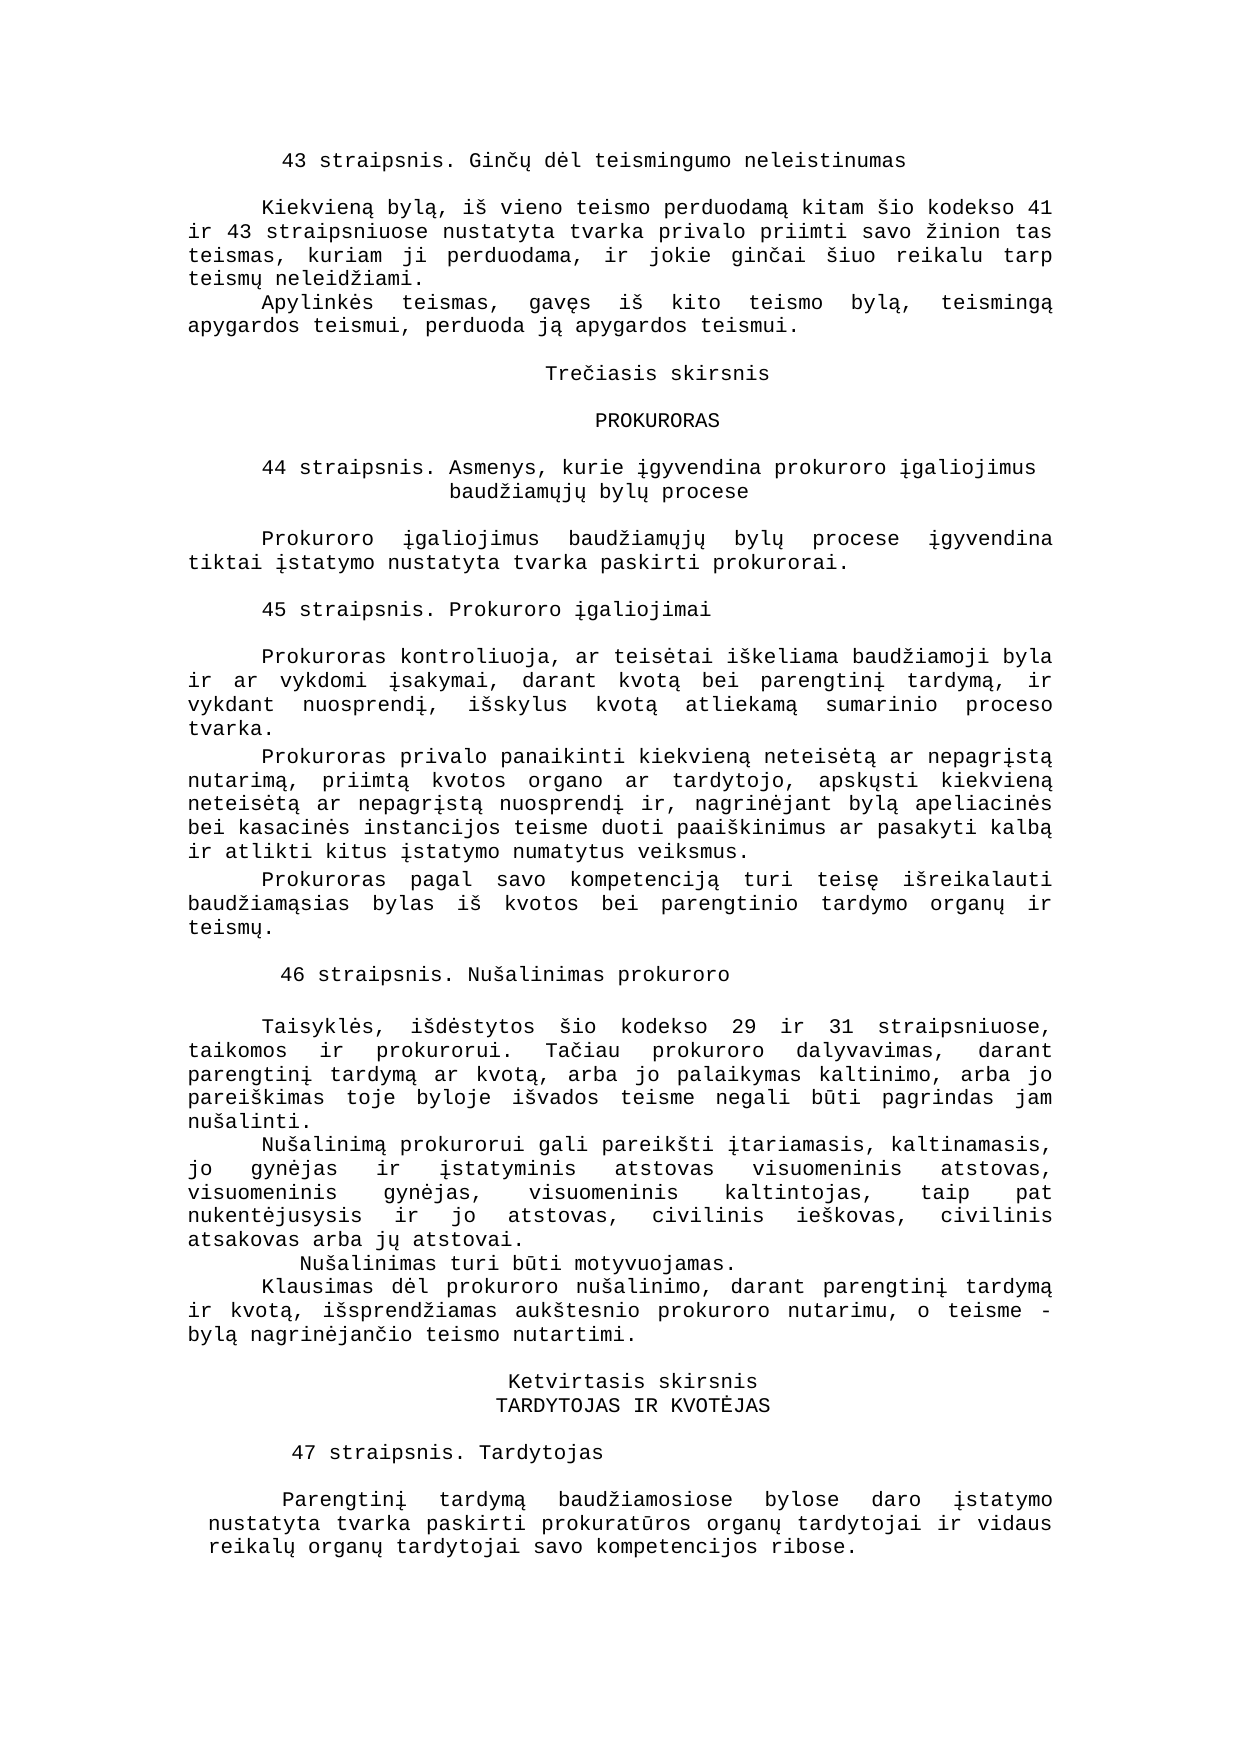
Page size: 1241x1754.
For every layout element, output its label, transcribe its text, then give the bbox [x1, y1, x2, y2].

text Apylinkės teismas, gavęs iš kito teismo bylą, teismingą apygardos teismui, perduoda ją apygardos teismui. [187, 292, 1053, 339]
text Kiekvieną bylą, iš vieno teismo perduodamą kitam šio kodekso 41 ir 43 straipsniuose nustatyta tvarka privalo priimti savo žinion tas teismas, kuriam ji perduodama, ir jokie ginčai šiuo reikalu tarp teismų neleidžiami. [187, 197, 1053, 292]
text Taisyklės, išdėstytos šio kodekso 29 ir 31 straipsniuose, taikomos ir prokurorui. Tačiau prokuroro dalyvavimas, darant parengtinį tardymą ar kvotą, arba jo palaikymas kaltinimo, arba jo pareiškimas toje byloje išvados teisme negali būti pagrindas jam nušalinti. [187, 1016, 1053, 1134]
text PROKURORAS [187, 410, 1053, 434]
text Klausimas dėl prokuroro nušalinimo, darant parengtinį tardymą ir kvotą, išsprendžiamas aukštesnio prokuroro nutarimu, o teisme - bylą nagrinėjančio teismo nutartimi. [187, 1276, 1053, 1347]
text Parengtinį tardymą baudžiamosiose bylose daro įstatymo nustatyta tvarka paskirti prokuratūros organų tardytojai ir vidaus reikalų organų tardytojai savo kompetencijos ribose. [208, 1489, 1053, 1560]
text Prokuroro įgaliojimus baudžiamųjų bylų procese įgyvendina tiktai įstatymo nustatyta tvarka paskirti prokurorai. [187, 528, 1053, 576]
text Nušalinimas turi būti motyvuojamas. [225, 1253, 1053, 1276]
text Prokuroras pagal savo kompetenciją turi teisę išreikalauti baudžiamąsias bylas iš kvotos bei parengtinio tardymo organų ir teismų. [187, 869, 1053, 940]
text 45 straipsnis. Prokuroro įgaliojimai [208, 599, 1053, 623]
text Prokuroras kontroliuoja, ar teisėtai iškeliama baudžiamoji byla ir ar vykdomi įsakymai, darant kvotą bei parengtinį tardymą, ir vykdant nuosprendį, išskylus kvotą atliekamą sumarinio proceso tvarka. [187, 647, 1053, 741]
text 44 straipsnis. Asmenys, kurie įgyvendina prokuroro įgaliojimus [261, 457, 1053, 481]
text Nušalinimą prokurorui gali pareikšti įtariamasis, kaltinamasis, jo gynėjas ir įstatyminis atstovas visuomeninis atstovas, visuomeninis gynėjas, visuomeninis kaltintojas, taip pat nukentėjusysis ir jo atstovas, civilinis ieškovas, civilinis atsakovas arba jų atstovai. [187, 1134, 1053, 1253]
text 43 straipsnis. Ginčų dėl teismingumo neleistinumas [207, 150, 1053, 174]
text Trečiasis skirsnis [187, 363, 1053, 386]
text TARDYTOJAS IR KVOTĖJAS [225, 1394, 1053, 1418]
text baudžiamųjų bylų procese [261, 481, 1053, 505]
text 46 straipsnis. Nušalinimas prokuroro [206, 964, 1053, 988]
text Prokuroras privalo panaikinti kiekvieną neteisėtą ar nepagrįstą nutarimą, priimtą kvotos organo ar tardytojo, apskųsti kiekvieną neteisėtą ar nepagrįstą nuosprendį ir, nagrinėjant bylą apeliacinės bei kasacinės instancijos teisme duoti paaiškinimus ar pasakyti kalbą ir atlikti kitus įstatymo numatytus veiksmus. [187, 746, 1053, 864]
text 47 straipsnis. Tardytojas [187, 1442, 1053, 1466]
text Ketvirtasis skirsnis [225, 1371, 1053, 1394]
